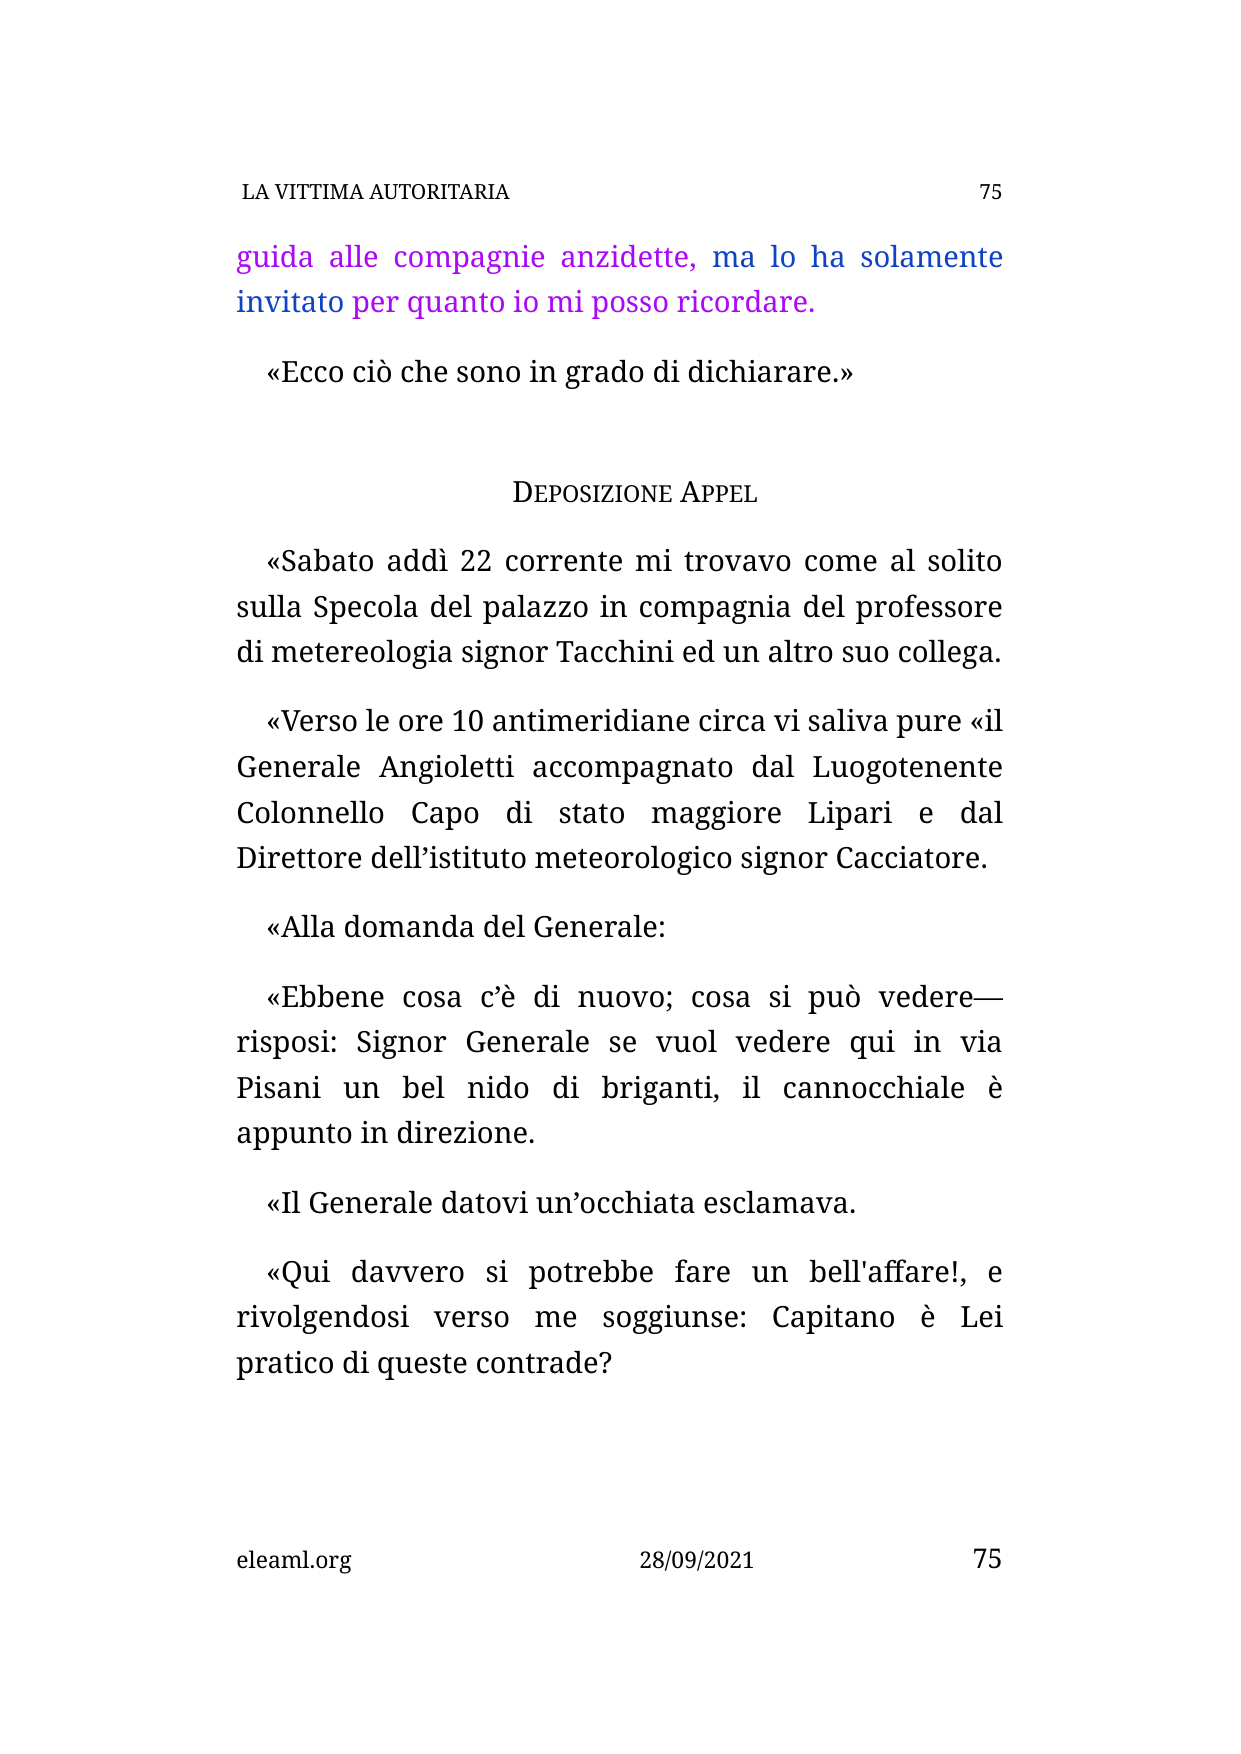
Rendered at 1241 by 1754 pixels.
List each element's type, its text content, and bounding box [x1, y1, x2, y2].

text «Ebbene cosa c’è di nuovo; cosa si può vedere—risposi: Signor Generale se vuol vedere qui in via Pisani un bel nido di briganti, il cannocchiale è appunto in direzione. [236, 976, 1004, 1152]
text «Ecco ciò che sono in grado di dichiarare.» [236, 351, 1004, 391]
text «Verso le ore 10 antimeridiane circa vi saliva pure «il Generale Angioletti accompagnato dal Luogotenente Colonnello Capo di stato maggiore Lipari e dal Direttore dell’istituto meteorologico signor Cacciatore. [236, 701, 1004, 877]
text «Il Generale datovi un’occhiata esclamava. [236, 1182, 1004, 1222]
text «Sabato addì 22 corrente mi trovavo come al solito sulla Specola del palazzo in compagnia del professore di metereologia signor Tacchini ed un altro suo collega. [236, 540, 1004, 671]
text «Qui davvero si potrebbe fare un bell'affare!, e rivolgendosi verso me soggiunse: Capitano è Lei pratico di queste contrade? [236, 1251, 1004, 1382]
text «Alla domanda del Generale: [236, 907, 1004, 946]
text Deposizione Appel [236, 471, 1004, 511]
text guida alle compagnie anzidette, ma lo ha solamente invitato per quanto io mi posso ricordare. [236, 236, 1004, 321]
